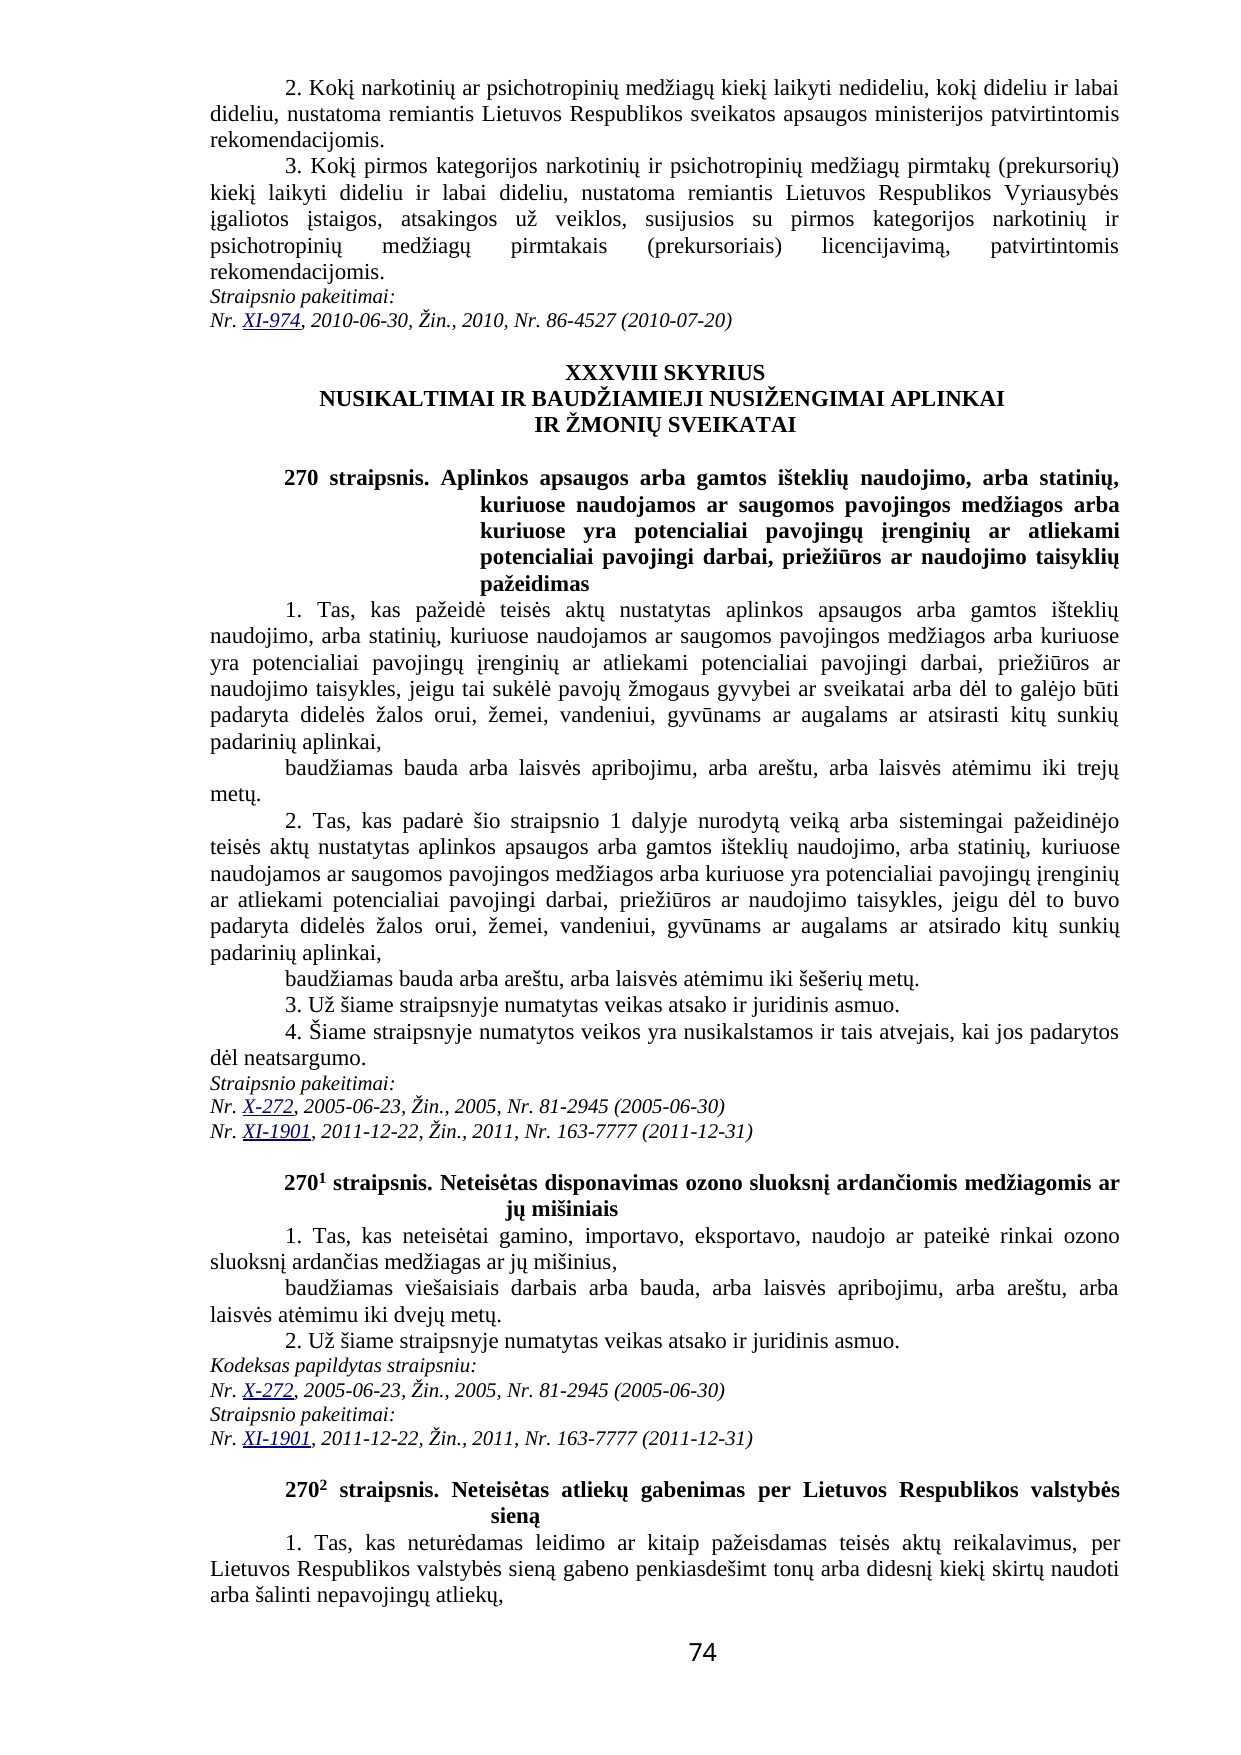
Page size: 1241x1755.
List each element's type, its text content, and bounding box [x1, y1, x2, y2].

text 2. Už šiame straipsnyje numatytas veikas atsako ir juridinis asmuo. [210, 1327, 1120, 1353]
text 1. Tas, kas neturėdamas leidimo ar kitaip pažeisdamas teisės aktų reikalavimus, per Lietuvos Respublikos valstybės sieną gabeno penkiasdešimt tonų arba didesnį kiekį skirtų naudoti arba šalinti nepavojingų atliekų, [210, 1529, 1120, 1608]
subtitle XXXVIII SKYRIUS [210, 359, 1120, 385]
text 1. Tas, kas pažeidė teisės aktų nustatytas aplinkos apsaugos arba gamtos išteklių naudojimo, arba statinių, kuriuose naudojamos ar saugomos pavojingos medžiagos arba kuriuose yra potencialiai pavojingų įrenginių ar atliekami potencialiai pavojingi darbai, priežiūros ar naudojimo taisykles, jeigu tai sukėlė pavojų žmogaus gyvybei ar sveikatai arba dėl to galėjo būti padaryta didelės žalos orui, žemei, vandeniui, gyvūnams ar augalams ar atsirasti kitų sunkių padarinių aplinkai, [210, 596, 1120, 754]
text Straipsnio pakeitimai: [210, 1402, 1120, 1426]
text Nr. XI-1901, 2011-12-22, Žin., 2011, Nr. 163-7777 (2011-12-31) [210, 1426, 1120, 1450]
text Nr. X-272, 2005-06-23, Žin., 2005, Nr. 81-2945 (2005-06-30) [210, 1094, 1120, 1118]
text NUSIKALTIMAI IR BAUDŽIAMIEJI NUSIŽENGIMAI APLINKAI IR ŽMONIŲ SVEIKATAI [210, 385, 1120, 438]
text baudžiamas viešaisiais darbais arba bauda, arba laisvės apribojimu, arba areštu, arba laisvės atėmimu iki dvejų metų. [210, 1274, 1120, 1327]
text baudžiamas bauda arba areštu, arba laisvės atėmimu iki šešerių metų. [210, 965, 1120, 991]
text 3. Už šiame straipsnyje numatytas veikas atsako ir juridinis asmuo. [210, 991, 1120, 1018]
text Straipsnio pakeitimai: [210, 284, 1120, 308]
text 2702 straipsnis. Neteisėtas atliekų gabenimas per Lietuvos Respublikos valstybės sieną [285, 1476, 1120, 1529]
text baudžiamas bauda arba laisvės apribojimu, arba areštu, arba laisvės atėmimu iki trejų metų. [210, 754, 1120, 807]
text 3. Kokį pirmos kategorijos narkotinių ir psichotropinių medžiagų pirmtakų (prekursorių) kiekį laikyti dideliu ir labai dideliu, nustatoma remiantis Lietuvos Respublikos Vyriausybės įgaliotos įstaigos, atsakingos už veiklos, susijusios su pirmos kategorijos narkotinių ir psichotropinių medžiagų pirmtakais (prekursoriais) licencijavimą, patvirtintomis rekomendacijomis. [210, 153, 1120, 284]
text 1. Tas, kas neteisėtai gamino, importavo, eksportavo, naudojo ar pateikė rinkai ozono sluoksnį ardančias medžiagas ar jų mišinius, [210, 1222, 1120, 1274]
text Nr. X-272, 2005-06-23, Žin., 2005, Nr. 81-2945 (2005-06-30) [210, 1377, 1120, 1402]
text 270 straipsnis. Aplinkos apsaugos arba gamtos išteklių naudojimo, arba statinių, kuriuose naudojamos ar saugomos pavojingos medžiagos arba kuriuose yra potencialiai pavojingų įrenginių ar atliekami potencialiai pavojingi darbai, priežiūros ar naudojimo taisyklių pažeidimas [284, 464, 1120, 596]
text Nr. XI-974, 2010-06-30, Žin., 2010, Nr. 86-4527 (2010-07-20) [210, 308, 1120, 332]
text 4. Šiame straipsnyje numatytos veikos yra nusikalstamos ir tais atvejais, kai jos padarytos dėl neatsargumo. [210, 1018, 1120, 1070]
text 2. Tas, kas padarė šio straipsnio 1 dalyje nurodytą veiką arba sistemingai pažeidinėjo teisės aktų nustatytas aplinkos apsaugos arba gamtos išteklių naudojimo, arba statinių, kuriuose naudojamos ar saugomos pavojingos medžiagos arba kuriuose yra potencialiai pavojingų įrenginių ar atliekami potencialiai pavojingi darbai, priežiūros ar naudojimo taisykles, jeigu dėl to buvo padaryta didelės žalos orui, žemei, vandeniui, gyvūnams ar augalams ar atsirado kitų sunkių padarinių aplinkai, [210, 807, 1120, 965]
text 2. Kokį narkotinių ar psichotropinių medžiagų kiekį laikyti nedideliu, kokį dideliu ir labai dideliu, nustatoma remiantis Lietuvos Respublikos sveikatos apsaugos ministerijos patvirtintomis rekomendacijomis. [210, 73, 1120, 153]
text Nr. XI-1901, 2011-12-22, Žin., 2011, Nr. 163-7777 (2011-12-31) [210, 1118, 1120, 1143]
text Straipsnio pakeitimai: [210, 1070, 1120, 1094]
text 2701 straipsnis. Neteisėtas disponavimas ozono sluoksnį ardančiomis medžiagomis ar jų mišiniais [284, 1169, 1120, 1222]
text Kodeksas papildytas straipsniu: [210, 1353, 1120, 1377]
